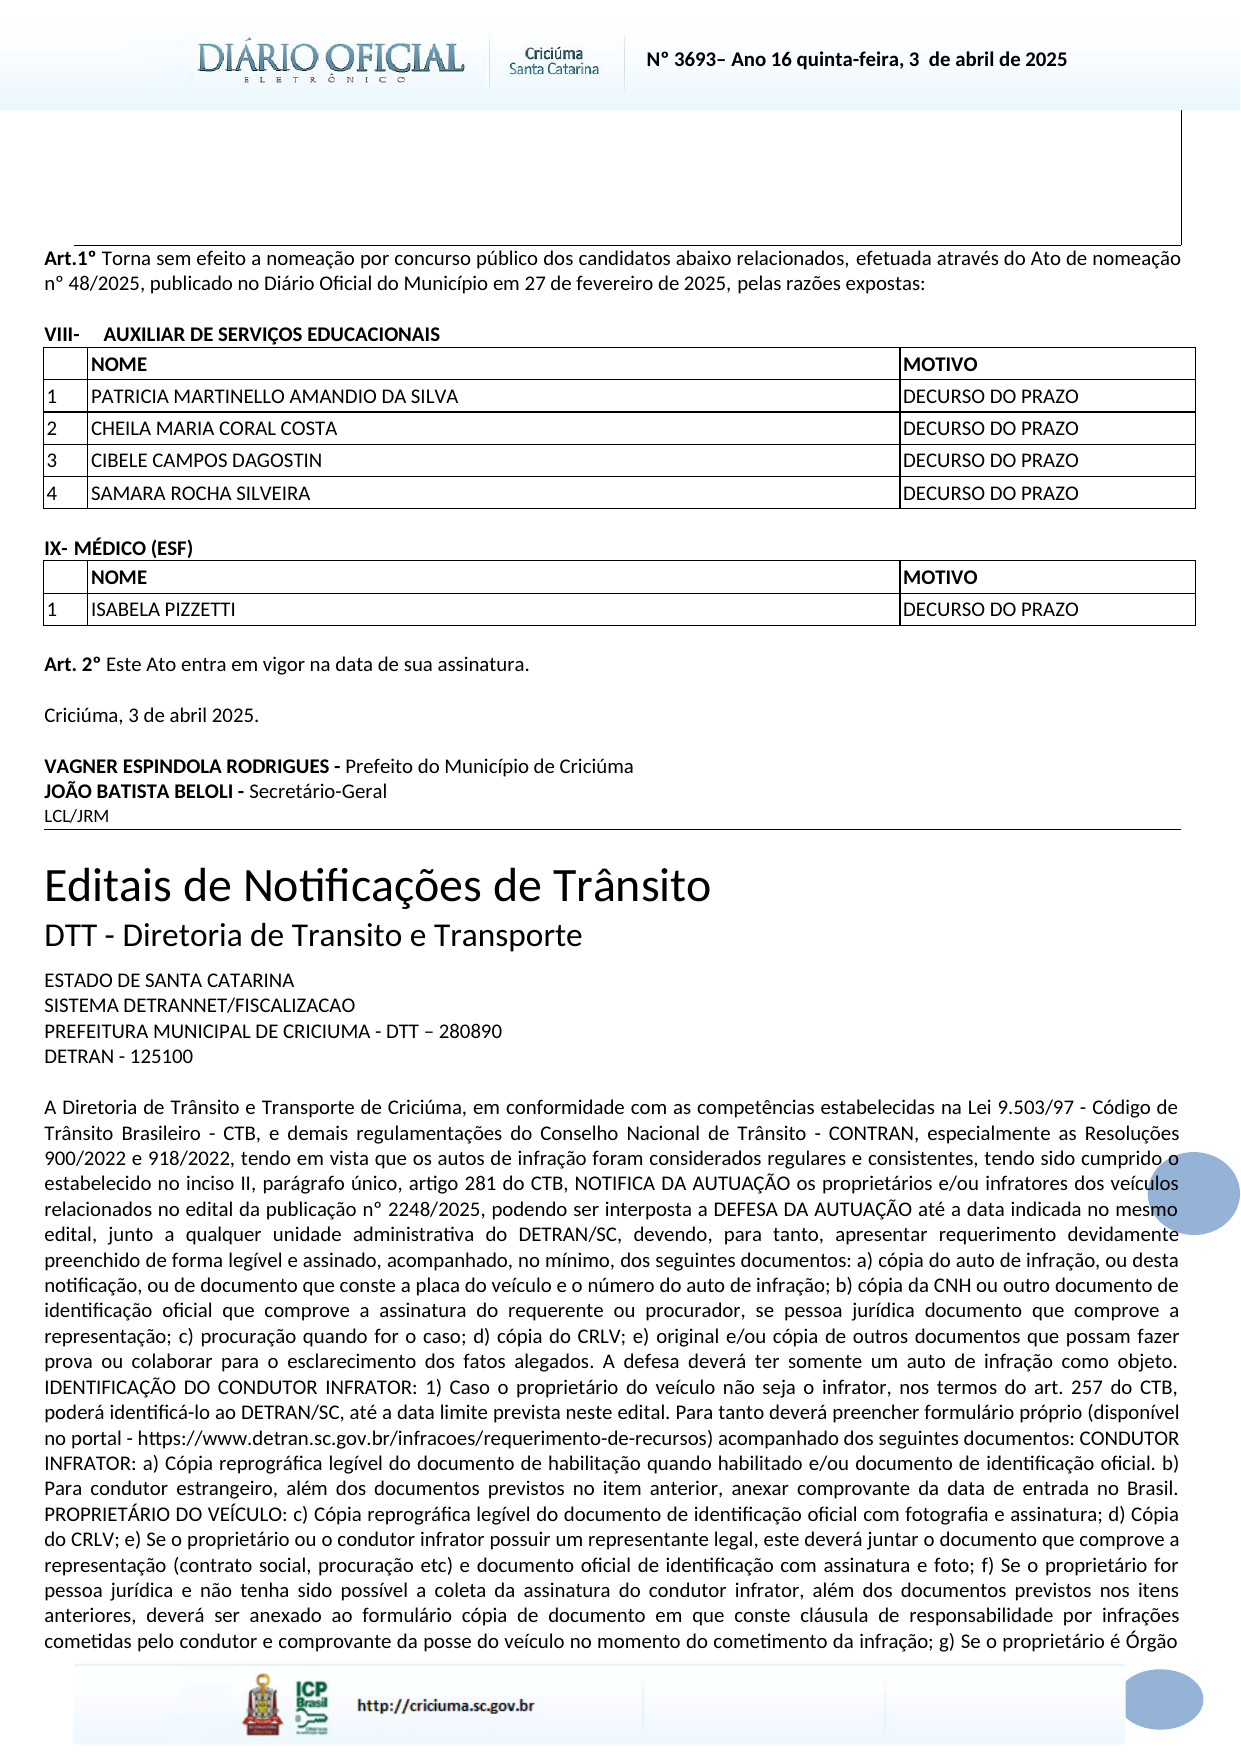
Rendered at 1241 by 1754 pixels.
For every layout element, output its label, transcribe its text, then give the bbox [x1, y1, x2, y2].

text DTT - Diretoria de Transito e Transporte [44, 914, 1181, 954]
text Art. 2º Este Ato entra em vigor na data de sua assinatura. [44, 651, 1181, 677]
table_cell 2 [44, 413, 87, 444]
table_header NOME [88, 561, 899, 592]
table_cell SAMARA ROCHA SILVEIRA [88, 477, 899, 508]
table_cell CHEILA MARIA CORAL COSTA [88, 413, 899, 444]
table_cell 4 [44, 477, 87, 508]
text VAGNER ESPINDOLA RODRIGUES - Prefeito do Município de Criciúma [44, 753, 1181, 778]
list MÉDICO (ESF) [44, 535, 1181, 560]
text A Diretoria de Trânsito e Transporte de Criciúma, em conformidade com as competências estabelecidas na Lei 9.503/97 - Código de Trânsito Brasileiro - CTB, e demais regulamentações do Conselho Nacional de Trânsito - CONTRAN, especialmente as Resoluções 900/2022 e 918/2022, tendo em vista que os autos de infração foram considerados regulares e consistentes, tendo sido cumprido o estabelecido no inciso II, parágrafo único, artigo 281 do CTB, NOTIFICA DA AUTUAÇÃO os proprietários e/ou infratores dos veículos relacionados no edital da publicação nº 2248/2025, podendo ser interposta a DEFESA DA AUTUAÇÃO até a data indicada no mesmo edital, junto a qualquer unidade administrativa do DETRAN/SC, devendo, para tanto, apresentar requerimento devidamente preenchido de forma legível e assinado, acompanhado, no mínimo, dos seguintes documentos: a) cópia do auto de infração, ou desta notificação, ou de documento que conste a placa do veículo e o número do auto de infração; b) cópia da CNH ou outro documento de identificação oficial que comprove a assinatura do requerente ou procurador, se pessoa jurídica documento que comprove a representação; c) procuração quando for o caso; d) cópia do CRLV; e) original e/ou cópia de outros documentos que possam fazer prova ou colaborar para o esclarecimento dos fatos alegados. A defesa deverá ter somente um auto de infração como objeto. IDENTIFICAÇÃO DO CONDUTOR INFRATOR: 1) Caso o proprietário do veículo não seja o infrator, nos termos do art. 257 do CTB, poderá identificá-lo ao DETRAN/SC, até a data limite prevista neste edital. Para tanto deverá preencher formulário próprio (disponível no portal - https://www.detran.sc.gov.br/infracoes/requerimento-de-recursos) acompanhado dos seguintes documentos: CONDUTOR INFRATOR: a) Cópia reprográfica legível do documento de habilitação quando habilitado e/ou documento de identificação oficial. b) Para condutor estrangeiro, além dos documentos previstos no item anterior, anexar comprovante da data de entrada no Brasil. PROPRIETÁRIO DO VEÍCULO: c) Cópia reprográfica legível do documento de identificação oficial com fotografia e assinatura; d) Cópia do CRLV; e) Se o proprietário ou o condutor infrator possuir um representante legal, este deverá juntar o documento que comprove a representação (contrato social, procuração etc) e documento oficial de identificação com assinatura e foto; f) Se o proprietário for pessoa jurídica e não tenha sido possível a coleta da assinatura do condutor infrator, além dos documentos previstos nos itens anteriores, deverá ser anexado ao formulário cópia de documento em que conste cláusula de responsabilidade por infrações cometidas pelo condutor e comprovante da posse do veículo no momento do cometimento da infração; g) Se o proprietário é Órgão [44, 1094, 1181, 1653]
table_cell CIBELE CAMPOS DAGOSTIN [88, 445, 899, 476]
table_cell ISABELA PIZZETTI [88, 594, 899, 625]
table_header [44, 561, 87, 592]
table_cell DECURSO DO PRAZO [901, 445, 1195, 476]
table_cell DECURSO DO PRAZO [901, 594, 1195, 625]
table_cell PATRICIA MARTINELLO AMANDIO DA SILVA [88, 380, 899, 411]
table_cell 3 [44, 445, 87, 476]
table_cell DECURSO DO PRAZO [901, 380, 1195, 411]
text PREFEITURA MUNICIPAL DE CRICIUMA - DTT – 280890 [44, 1018, 1181, 1043]
table_cell DECURSO DO PRAZO [901, 477, 1195, 508]
text DETRAN - 125100 [44, 1043, 1181, 1069]
table_header [44, 348, 87, 379]
table_header MOTIVO [901, 561, 1195, 592]
text LCL/JRM [44, 804, 1181, 829]
table_header MOTIVO [901, 348, 1195, 379]
table_cell 1 [44, 380, 87, 411]
text Art.1º Torna sem efeito a nomeação por concurso público dos candidatos abaixo relacionados, efetuada através do Ato de nomeação nº 48/2025, publicado no Diário Oficial do Município em 27 de fevereiro de 2025, pelas razões expostas: [44, 245, 1181, 296]
list AUXILIAR DE SERVIÇOS EDUCACIONAIS [44, 321, 1181, 347]
table_header NOME [88, 348, 899, 379]
text Editais de Notificações de Trânsito [44, 855, 1181, 914]
text ESTADO DE SANTA CATARINA [44, 967, 1181, 993]
text JOÃO BATISTA BELOLI - Secretário-Geral [44, 778, 1181, 804]
table_cell DECURSO DO PRAZO [901, 413, 1195, 444]
table_cell 1 [44, 594, 87, 625]
text Criciúma, 3 de abril 2025. [44, 702, 1181, 727]
text SISTEMA DETRANNET/FISCALIZACAO [44, 993, 1181, 1018]
